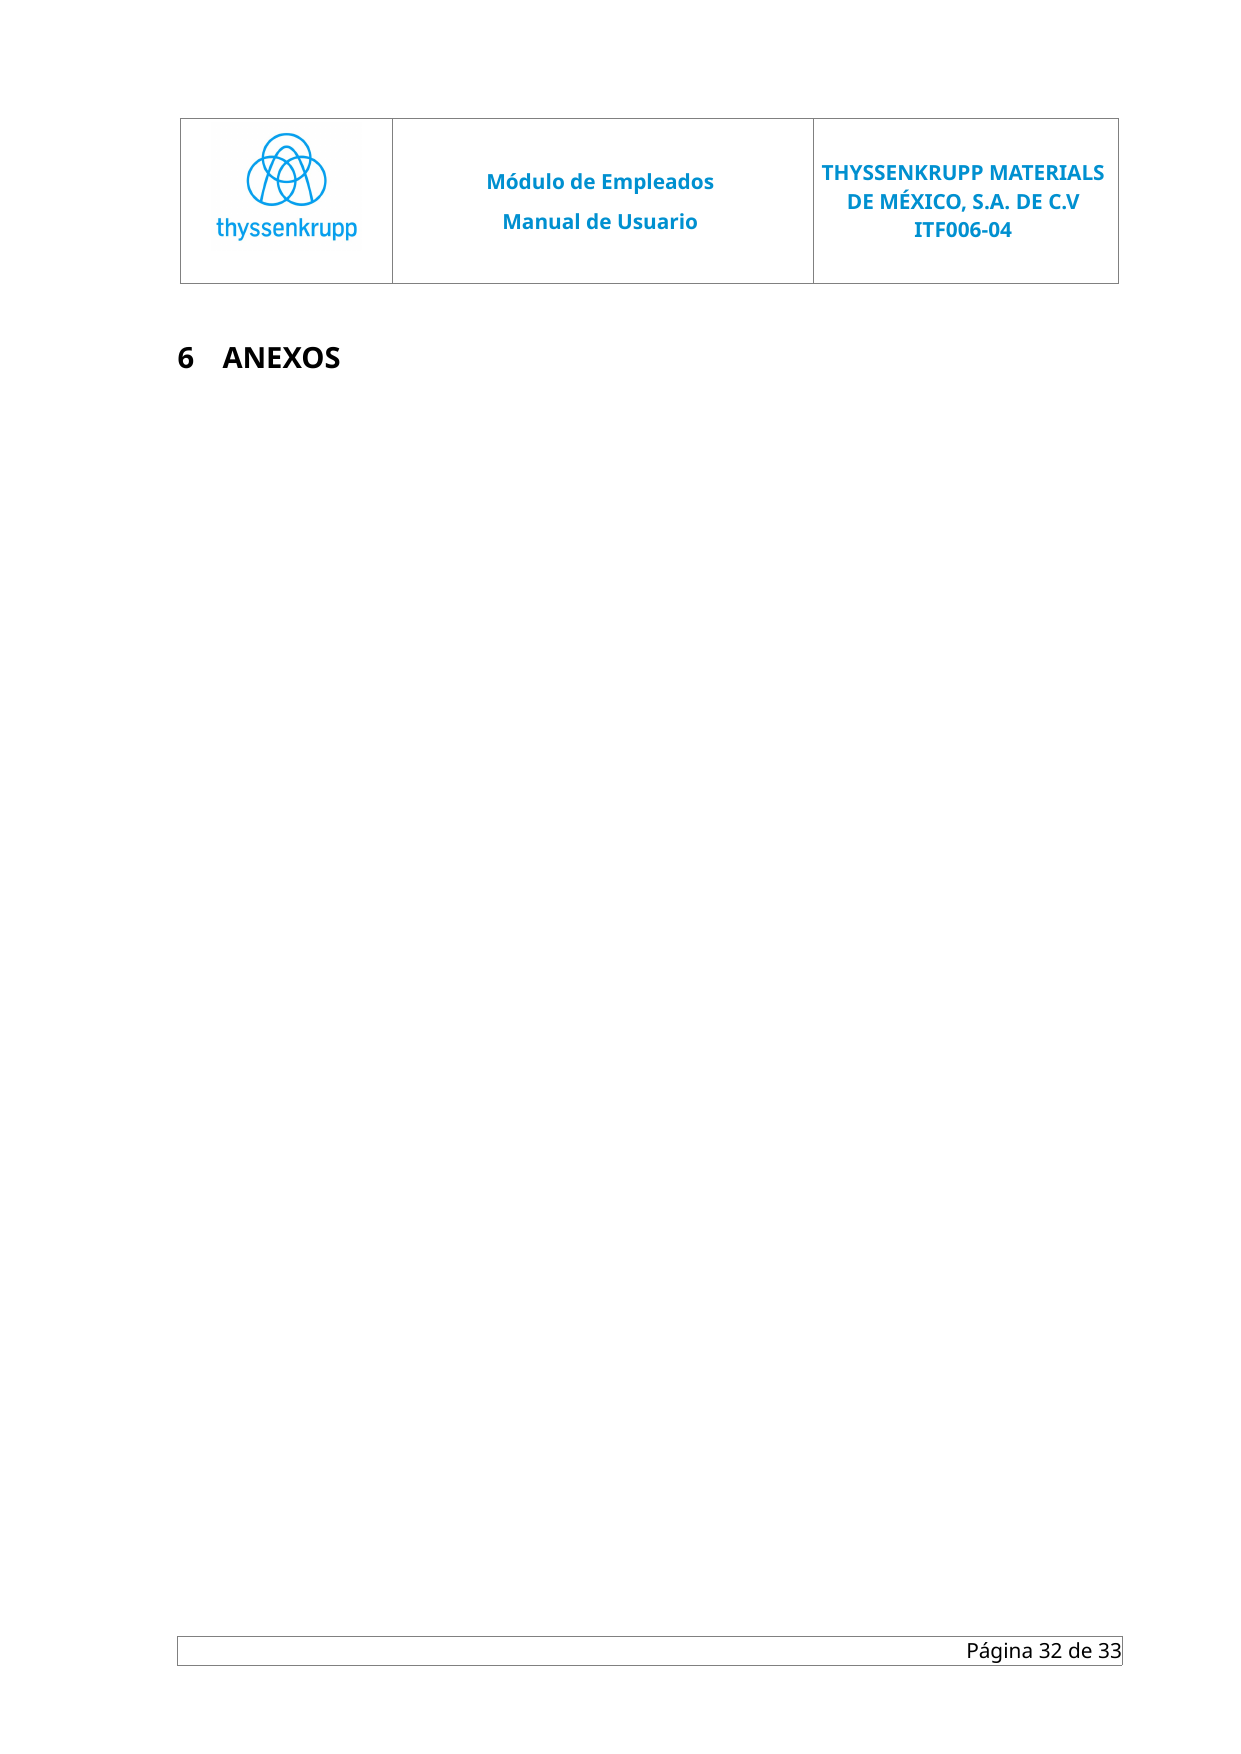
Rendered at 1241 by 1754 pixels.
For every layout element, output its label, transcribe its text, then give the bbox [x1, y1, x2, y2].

subtitle ANEXOS [177, 338, 1122, 377]
